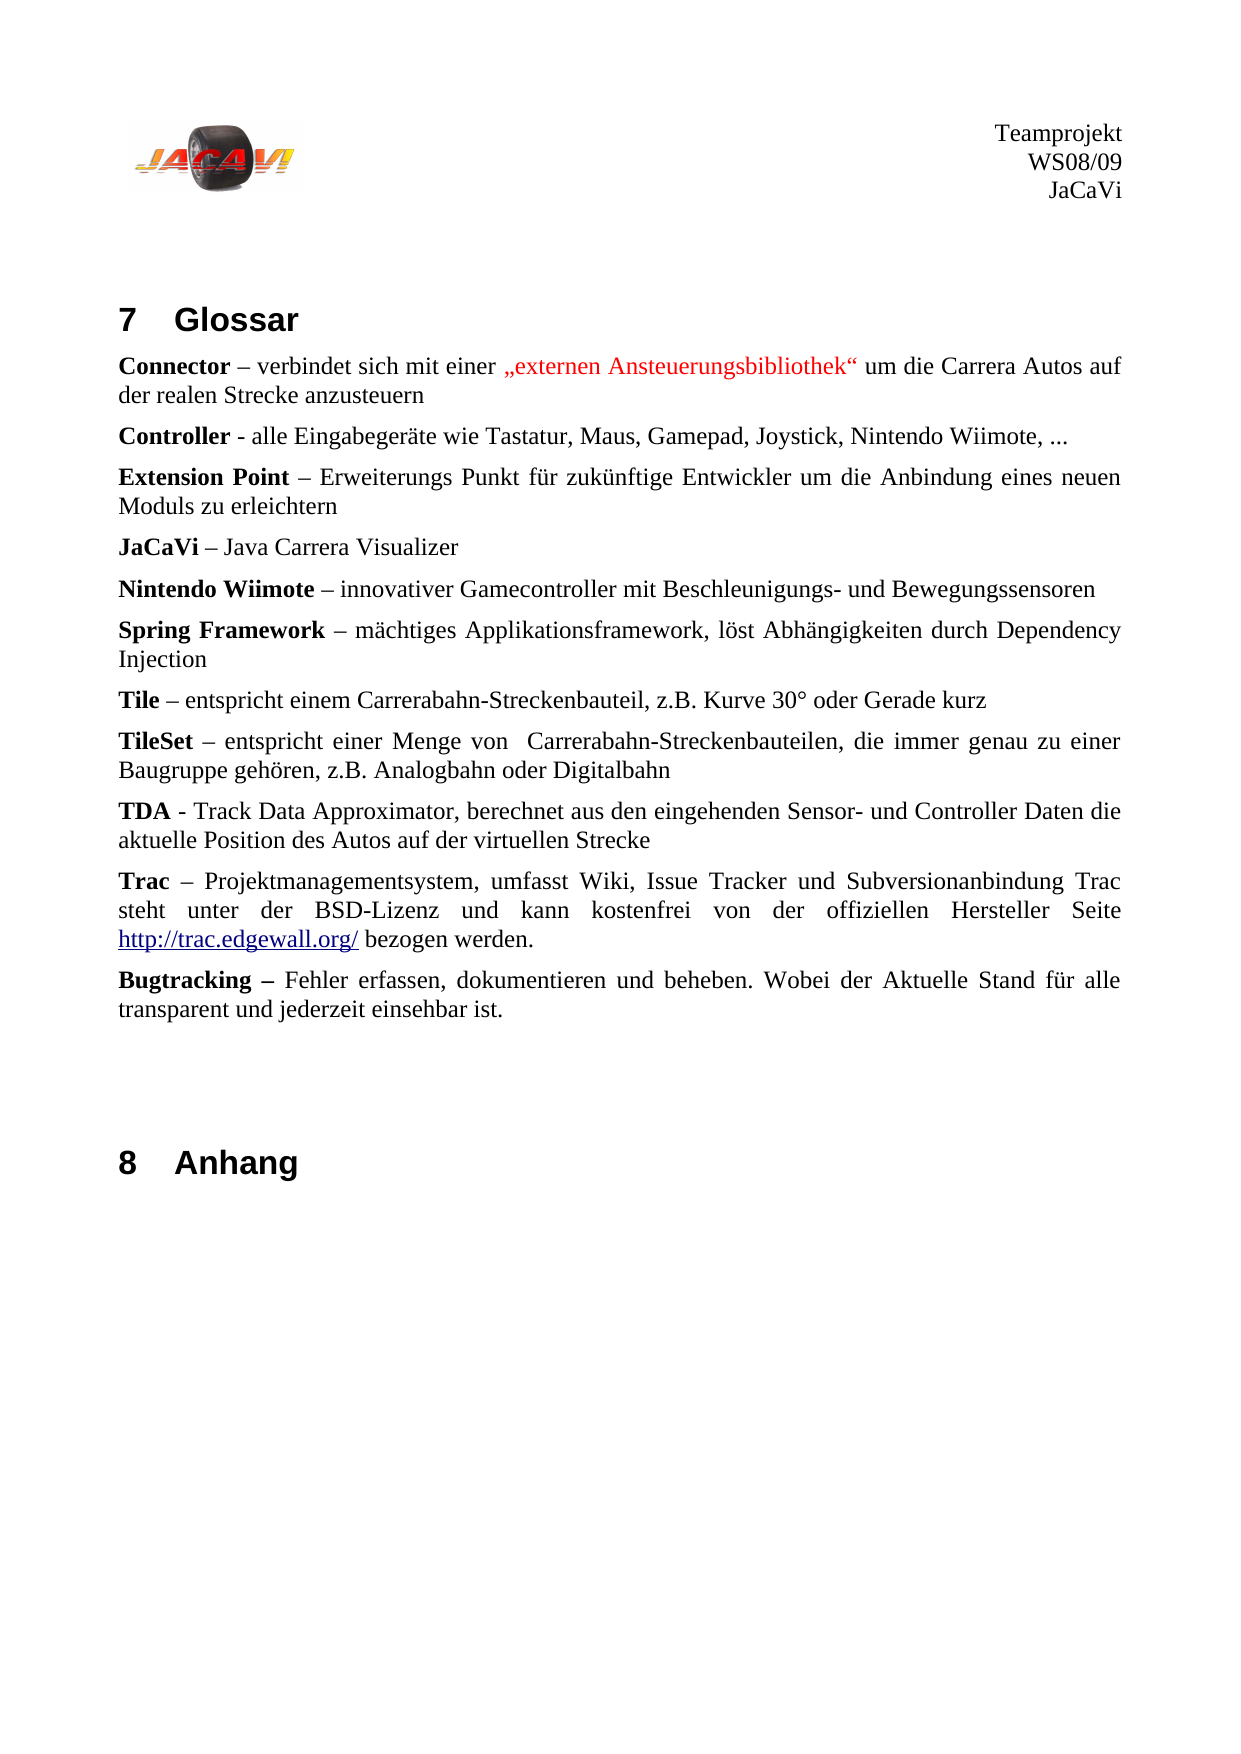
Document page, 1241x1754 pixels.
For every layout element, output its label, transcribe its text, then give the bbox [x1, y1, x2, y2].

subtitle Anhang [118, 1142, 1122, 1181]
text Tile – entspricht einem Carrerabahn-Streckenbauteil, z.B. Kurve 30° oder Gerade kurz [118, 685, 1122, 714]
text JaCaVi – Java Carrera Visualizer [118, 532, 1122, 561]
text TDA - Track Data Approximator, berechnet aus den eingehenden Sensor- und Controller Daten die aktuelle Position des Autos auf der virtuellen Strecke [118, 796, 1122, 854]
text Nintendo Wiimote – innovativer Gamecontroller mit Beschleunigungs- und Bewegungssensoren [118, 574, 1122, 602]
text Spring Framework – mächtiges Applikationsframework, löst Abhängigkeiten durch Dependency Injection [118, 615, 1122, 672]
picture [128, 120, 307, 195]
text Bugtracking – Fehler erfassen, dokumentieren und beheben. Wobei der Aktuelle Stand für alle transparent und jederzeit einsehbar ist. [118, 965, 1122, 1022]
text Connector – verbindet sich mit einer „externen Ansteuerungsbibliothek“ um die Carrera Autos auf der realen Strecke anzusteuern [118, 351, 1122, 409]
text Extension Point – Erweiterungs Punkt für zukünftige Entwickler um die Anbindung eines neuen Moduls zu erleichtern [118, 462, 1122, 520]
text Controller - alle Eingabegeräte wie Tastatur, Maus, Gamepad, Joystick, Nintendo Wiimote, ... [118, 421, 1122, 450]
text Trac – Projektmanagementsystem, umfasst Wiki, Issue Tracker und Subversionanbindung Trac steht unter der BSD-Lizenz und kann kostenfrei von der offiziellen Hersteller Seite http://trac.edgewall.org/ bezogen werden. [118, 866, 1122, 952]
subtitle Glossar [118, 300, 1122, 339]
text TileSet – entspricht einer Menge von Carrerabahn-Streckenbauteilen, die immer genau zu einer Baugruppe gehören, z.B. Analogbahn oder Digitalbahn [118, 726, 1122, 784]
